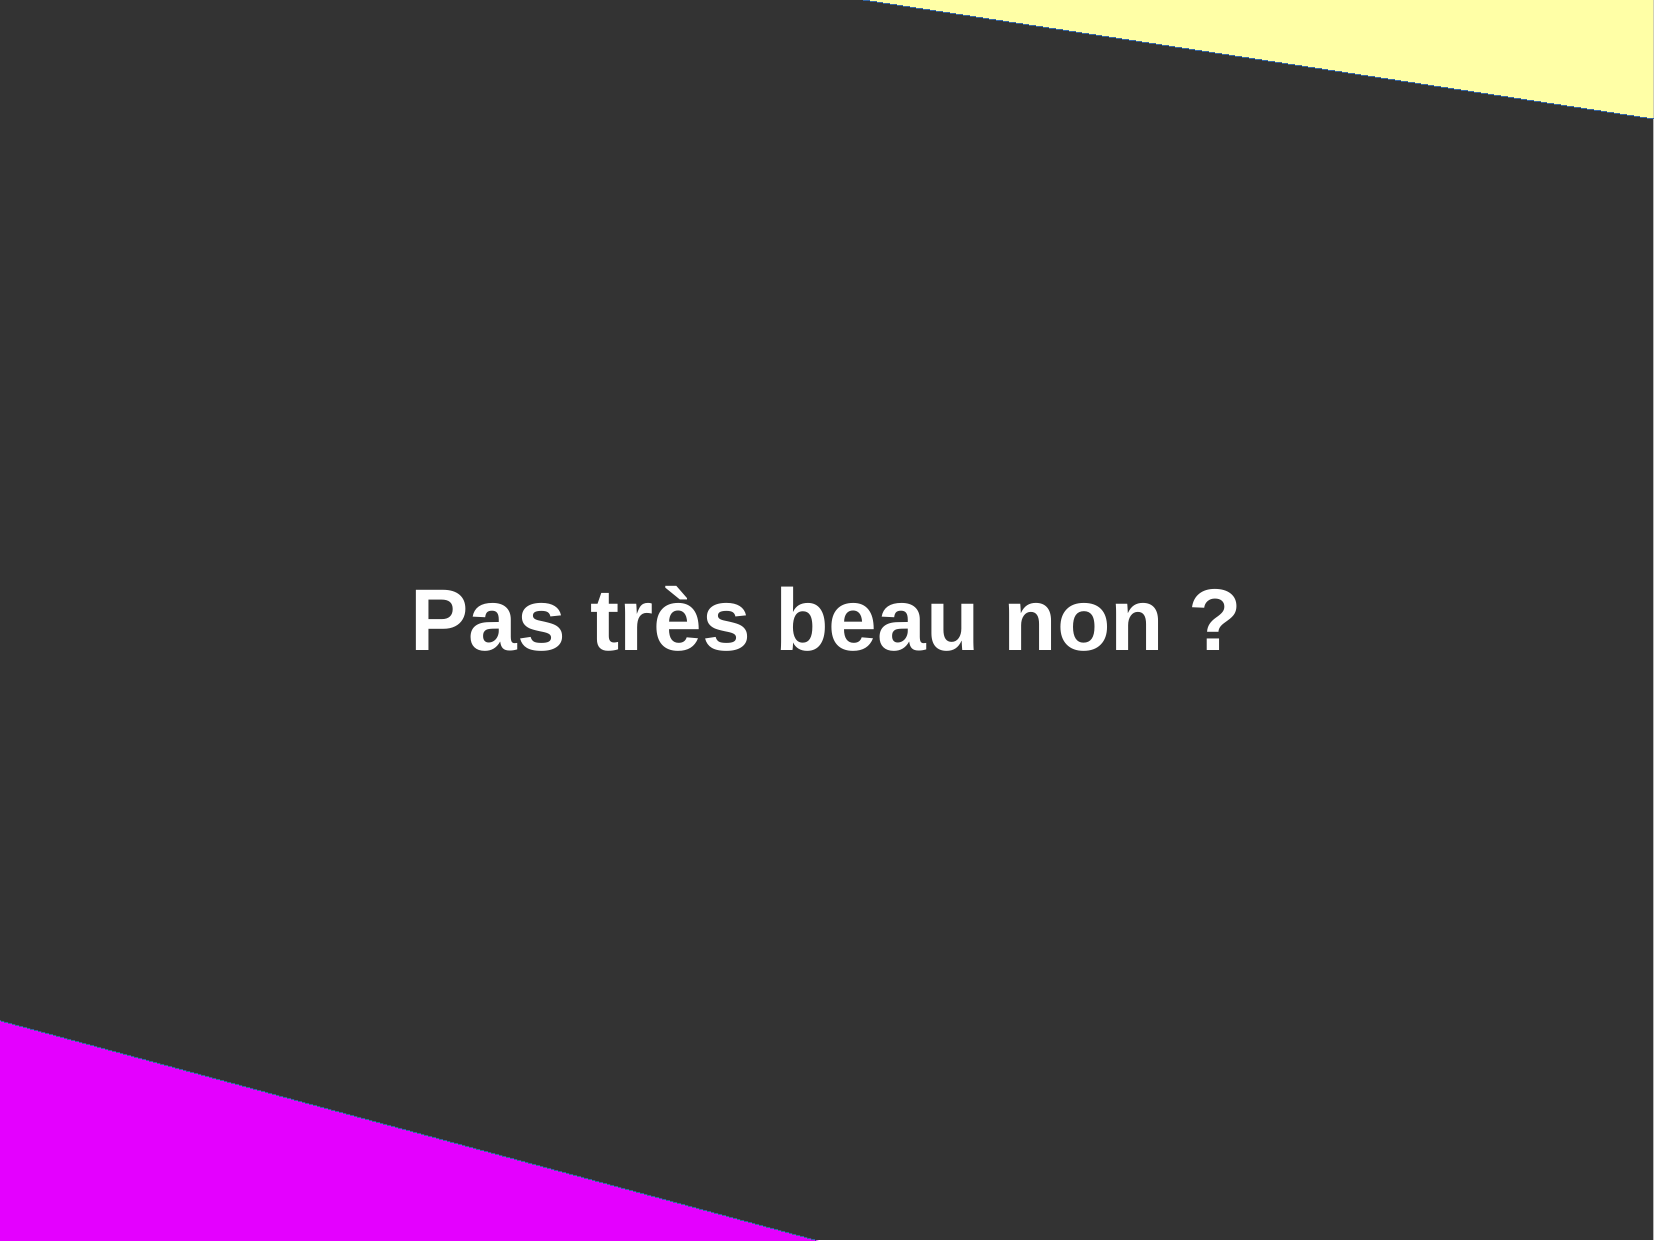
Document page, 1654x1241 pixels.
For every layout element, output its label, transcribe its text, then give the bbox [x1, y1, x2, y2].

text_box [863, 0, 1654, 119]
title Pas très beau non ? [31, 571, 1622, 669]
text_box [0, 1020, 819, 1241]
